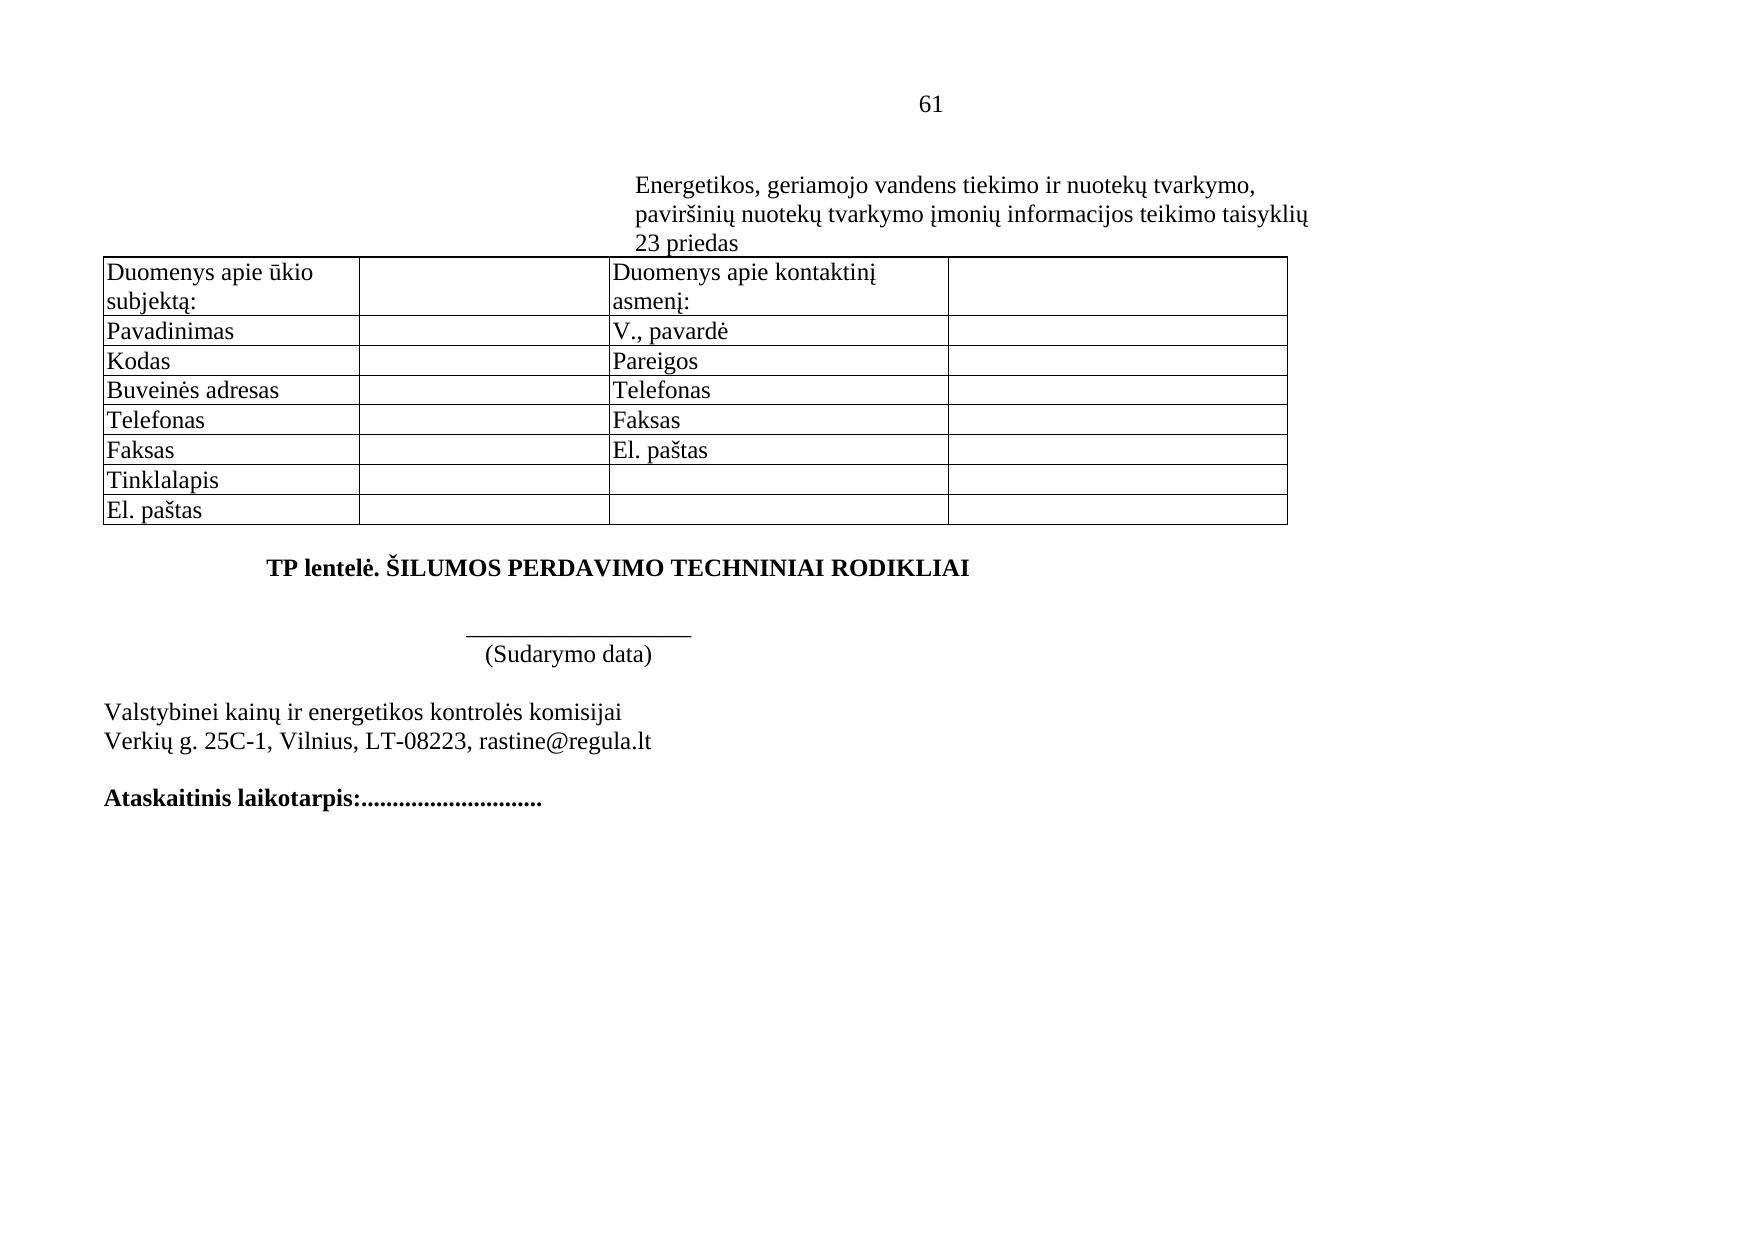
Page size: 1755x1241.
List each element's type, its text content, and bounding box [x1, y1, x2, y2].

text TP lentelė. ŠILUMOS PERDAVIMO TECHNINIAI RODIKLIAI [266, 553, 1683, 582]
text 23 priedas [635, 228, 1683, 256]
text (Sudarymo data) [103, 639, 1683, 668]
table_cell [360, 405, 609, 434]
table_cell Tinklalapis [104, 465, 359, 494]
table_cell El. paštas [104, 495, 359, 523]
table_cell Buveinės adresas [104, 376, 359, 404]
table_cell [360, 435, 609, 464]
table_cell [360, 495, 609, 523]
table_cell Telefonas [104, 405, 359, 434]
text paviršinių nuotekų tvarkymo įmonių informacijos teikimo taisyklių [635, 199, 1683, 228]
table_cell Pavadinimas [104, 316, 359, 345]
table_header [949, 258, 1287, 315]
table_cell [360, 316, 609, 345]
table_cell Faksas [610, 405, 948, 434]
table_cell [360, 346, 609, 374]
table_cell V., pavardė [610, 316, 948, 345]
table_cell [610, 495, 948, 523]
table_cell [949, 405, 1287, 434]
table_cell [949, 316, 1287, 345]
table_cell [949, 495, 1287, 523]
text __________________ [103, 611, 1683, 639]
table_cell [949, 346, 1287, 374]
table_cell [360, 376, 609, 404]
table_cell [949, 435, 1287, 464]
table_cell Pareigos [610, 346, 948, 374]
text Verkių g. 25C-1, Vilnius, LT-08223, rastine@regula.lt [103, 726, 1683, 754]
table_cell [360, 465, 609, 494]
table_header Duomenys apie kontaktinį asmenį: [610, 258, 948, 315]
table_cell Kodas [104, 346, 359, 374]
text Valstybinei kainų ir energetikos kontrolės komisijai [103, 697, 1683, 726]
table_header [360, 258, 609, 315]
table_cell [949, 376, 1287, 404]
table_header Duomenys apie ūkio subjektą: [104, 258, 359, 315]
table_cell El. paštas [610, 435, 948, 464]
table_cell Telefonas [610, 376, 948, 404]
table_cell [949, 465, 1287, 494]
text Energetikos, geriamojo vandens tiekimo ir nuotekų tvarkymo, [635, 170, 1683, 199]
text Ataskaitinis laikotarpis:............................. [103, 783, 1683, 812]
table_cell [610, 465, 948, 494]
table_cell Faksas [104, 435, 359, 464]
